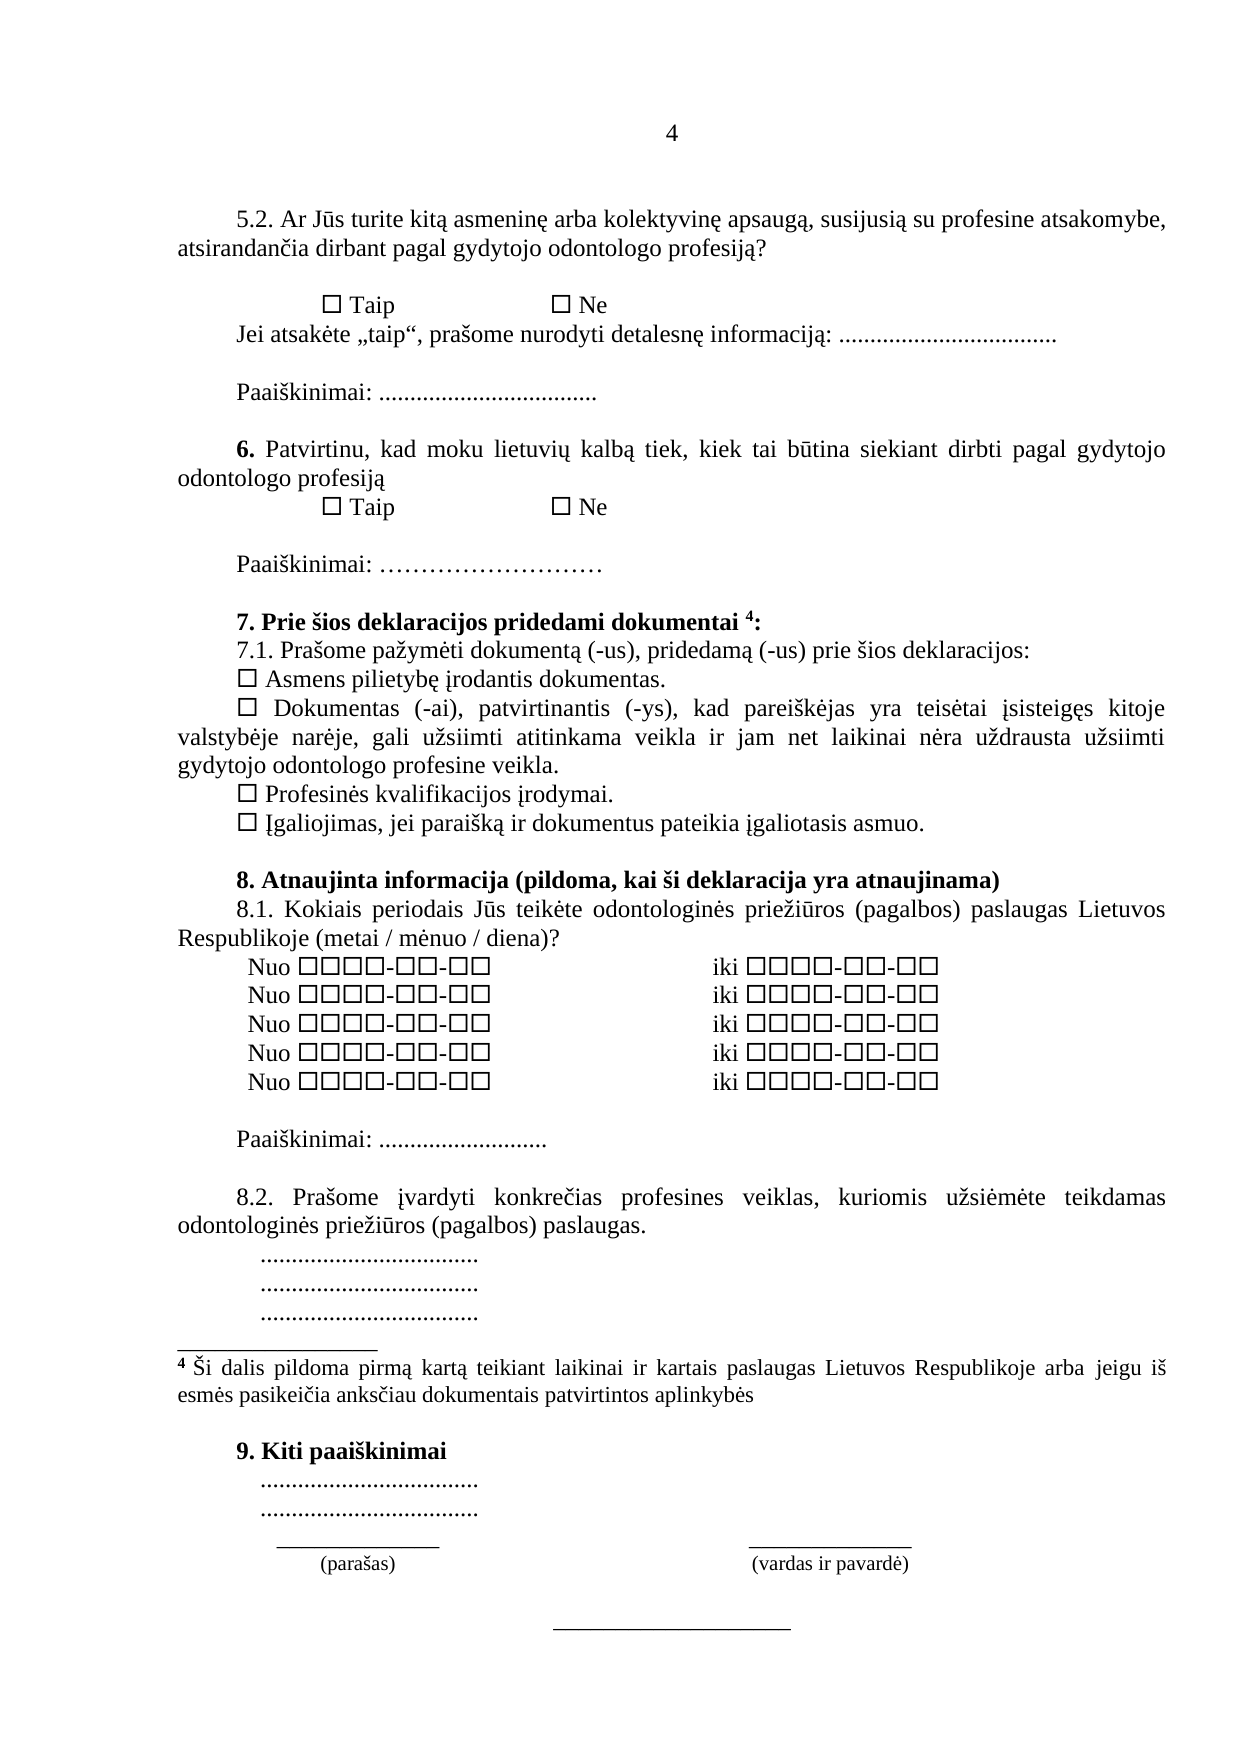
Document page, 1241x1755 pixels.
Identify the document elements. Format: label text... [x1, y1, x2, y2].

text Jei atsakėte „taip“, prašome nurodyti detalesnę informaciją: ................................... [177, 319, 1167, 348]
text  Profesinės kvalifikacijos įrodymai. [177, 779, 1167, 808]
text 7.1. Prašome pažymėti dokumentą (-us), pridedamą (-us) prie šios deklaracijos: [177, 636, 1167, 664]
text Paaiškinimai: ................................... [177, 377, 1167, 406]
text 5.2. Ar Jūs turite kitą asmeninę arba kolektyvinę apsaugą, susijusią su profesine atsakomybe, atsirandančia dirbant pagal gydytojo odontologo profesiją? [177, 204, 1167, 262]
text Paaiškinimai: ……………………… [236, 549, 1167, 578]
table_header _____________ (parašas) [177, 1522, 538, 1575]
table_header  Ne [539, 291, 1122, 319]
table_header  Ne [539, 492, 1122, 521]
text ________________ [177, 1326, 1167, 1354]
text ................................... [223, 1493, 1167, 1522]
table_cell iki -- [701, 1038, 1122, 1067]
text ................................... [223, 1297, 1167, 1326]
text  Asmens pilietybę įrodantis dokumentas. [177, 664, 1167, 693]
table_cell Nuo -- [177, 1038, 701, 1067]
table_header iki -- [701, 952, 1122, 981]
table_cell iki -- [701, 1067, 1122, 1096]
table_header _____________ (vardas ir pavardė) [539, 1522, 1122, 1575]
text ___________________ [177, 1604, 1167, 1632]
table_cell Nuo -- [177, 1067, 701, 1096]
text 4 Ši dalis pildoma pirmą kartą teikiant laikinai ir kartais paslaugas Lietuvos Respublikoje arba jeigu iš esmės pasikeičia anksčiau dokumentais patvirtintos aplinkybės [177, 1354, 1167, 1407]
text 8. Atnaujinta informacija (pildoma, kai ši deklaracija yra atnaujinama) [177, 866, 1167, 894]
table_cell Nuo -- [177, 981, 701, 1009]
text 6. Patvirtinu, kad moku lietuvių kalbą tiek, kiek tai būtina siekiant dirbti pagal gydytojo odontologo profesiją [177, 434, 1167, 492]
text 8.2. Prašome įvardyti konkrečias profesines veiklas, kuriomis užsiėmėte teikdamas odontologinės priežiūros (pagalbos) paslaugas. [177, 1182, 1167, 1239]
table_header  Taip [177, 291, 538, 319]
text ................................... [223, 1268, 1167, 1297]
text 7. Prie šios deklaracijos pridedami dokumentai 4: [177, 607, 1167, 636]
text ................................... [223, 1464, 1167, 1493]
text  Įgaliojimas, jei paraišką ir dokumentus pateikia įgaliotasis asmuo. [177, 808, 1167, 837]
text ................................... [223, 1239, 1167, 1268]
table_cell Nuo -- [177, 1009, 701, 1038]
text Paaiškinimai: ........................... [236, 1124, 1167, 1153]
table_cell iki -- [701, 1009, 1122, 1038]
table_header  Taip [177, 492, 538, 521]
table_cell iki -- [701, 981, 1122, 1009]
text  Dokumentas (-ai), patvirtinantis (-ys), kad pareiškėjas yra teisėtai įsisteigęs kitoje valstybėje narėje, gali užsiimti atitinkama veikla ir jam net laikinai nėra uždrausta užsiimti gydytojo odontologo profesine veikla. [177, 693, 1167, 779]
text 8.1. Kokiais periodais Jūs teikėte odontologinės priežiūros (pagalbos) paslaugas Lietuvos Respublikoje (metai / mėnuo / diena)? [177, 894, 1167, 952]
table_header Nuo -- [177, 952, 701, 981]
text 9. Kiti paaiškinimai [177, 1436, 1167, 1464]
